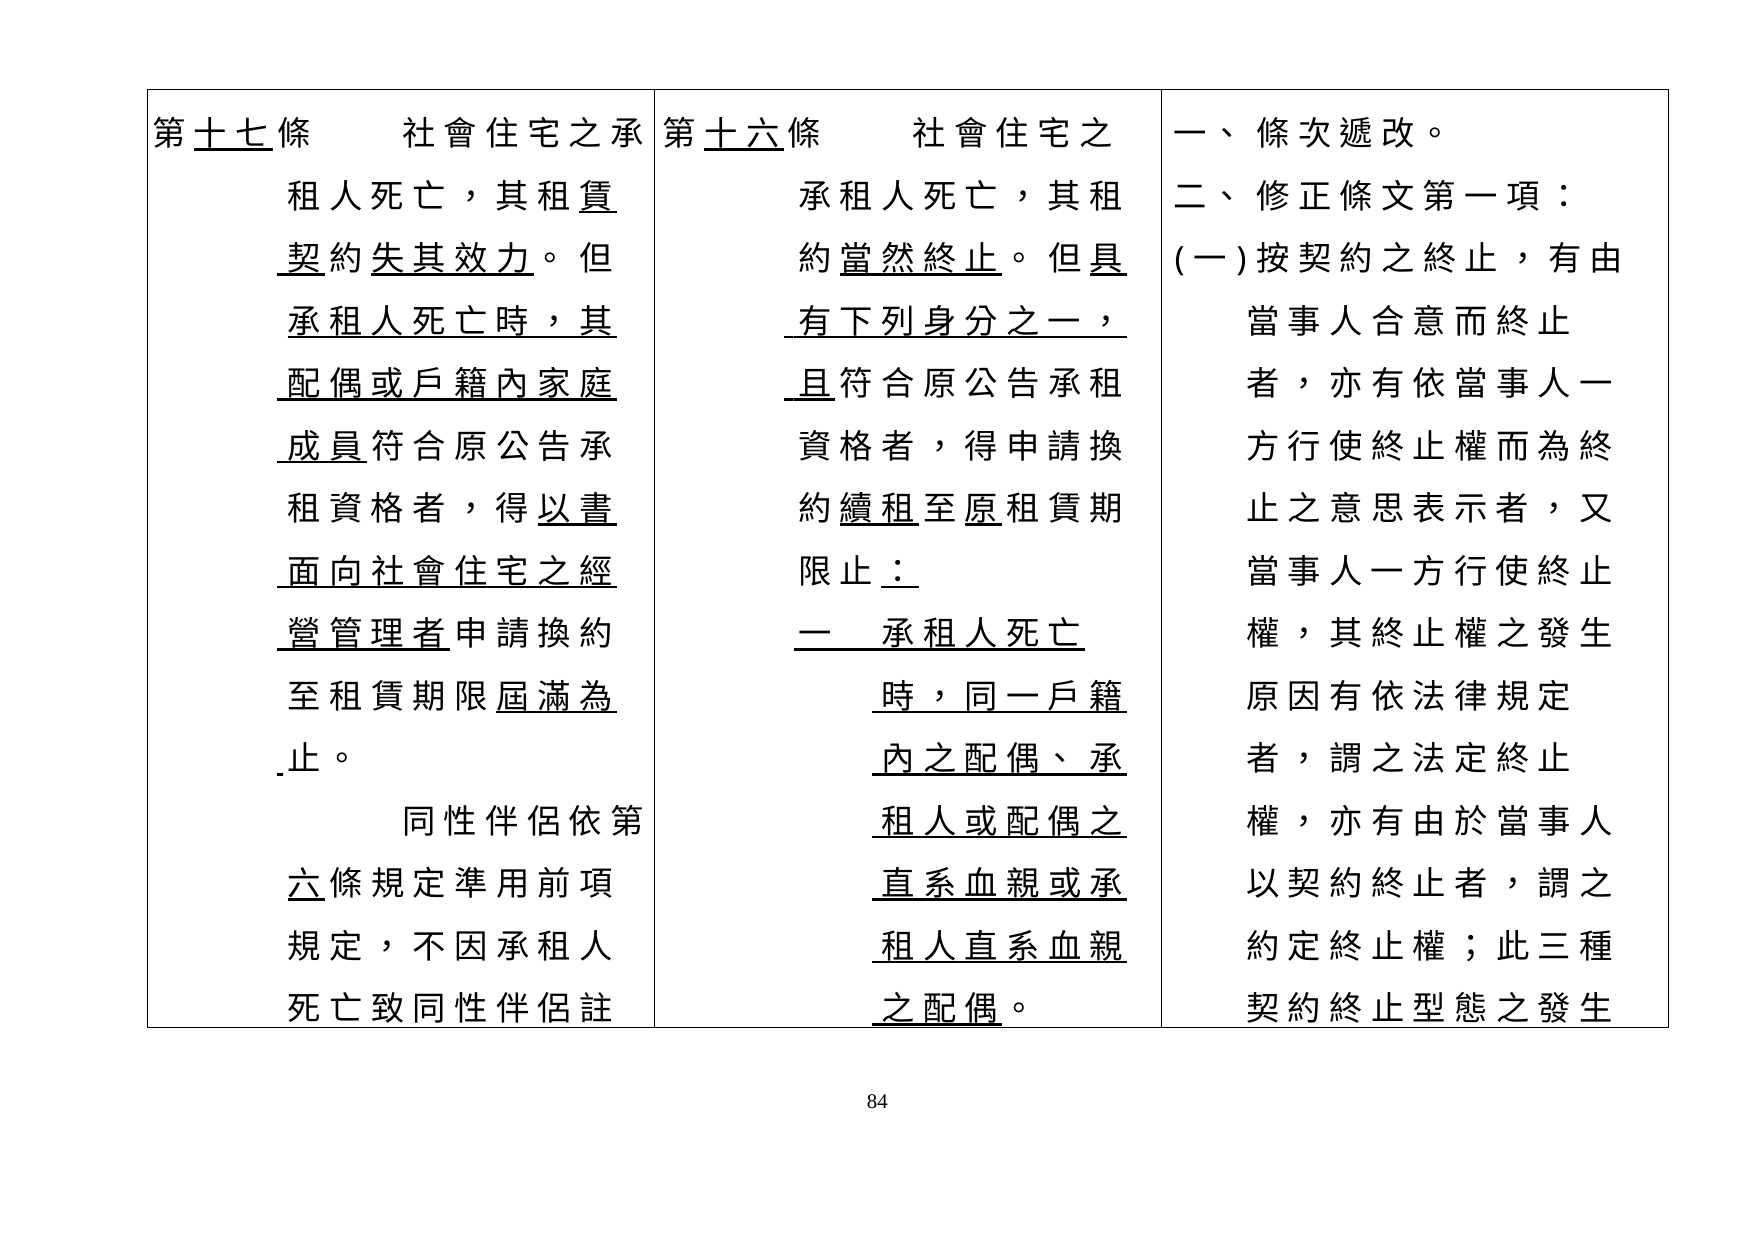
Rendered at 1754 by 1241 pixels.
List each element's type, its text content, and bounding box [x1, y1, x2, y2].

table_cell 第十七條 社會住宅之承租人死亡，其租賃契約失其效力。但承租人死亡時，其配偶或戶籍內家庭成員符合原公告承租資格者，得以書面向社會住宅之經營管理者申請換約至租賃期限屆滿為止。 同性伴侶依第六條規定準用前項規定，不因承租人死亡致同性伴侶註 [148, 90, 654, 1027]
table_cell 一、條次遞改。 二、修正條文第一項： (一)按契約之終止，有由當事人合意而終止者，亦有依當事人一方行使終止權而為終止之意思表示者，又當事人一方行使終止權，其終止權之發生原因有依法律規定者，謂之法定終止權，亦有由於當事人以契約終止者，謂之約定終止權；此三種契約終止型態之發生 [1162, 90, 1668, 1027]
table_cell 第十六條 社會住宅之承租人死亡，其租約當然終止。但具有下列身分之一，且符合原公告承租資格者，得申請換約續租至原租賃期限止： 一 承租人死亡時，同一戶籍內之配偶、承租人或配偶之直系血親或承租人直系血親之配偶。 [655, 90, 1161, 1027]
